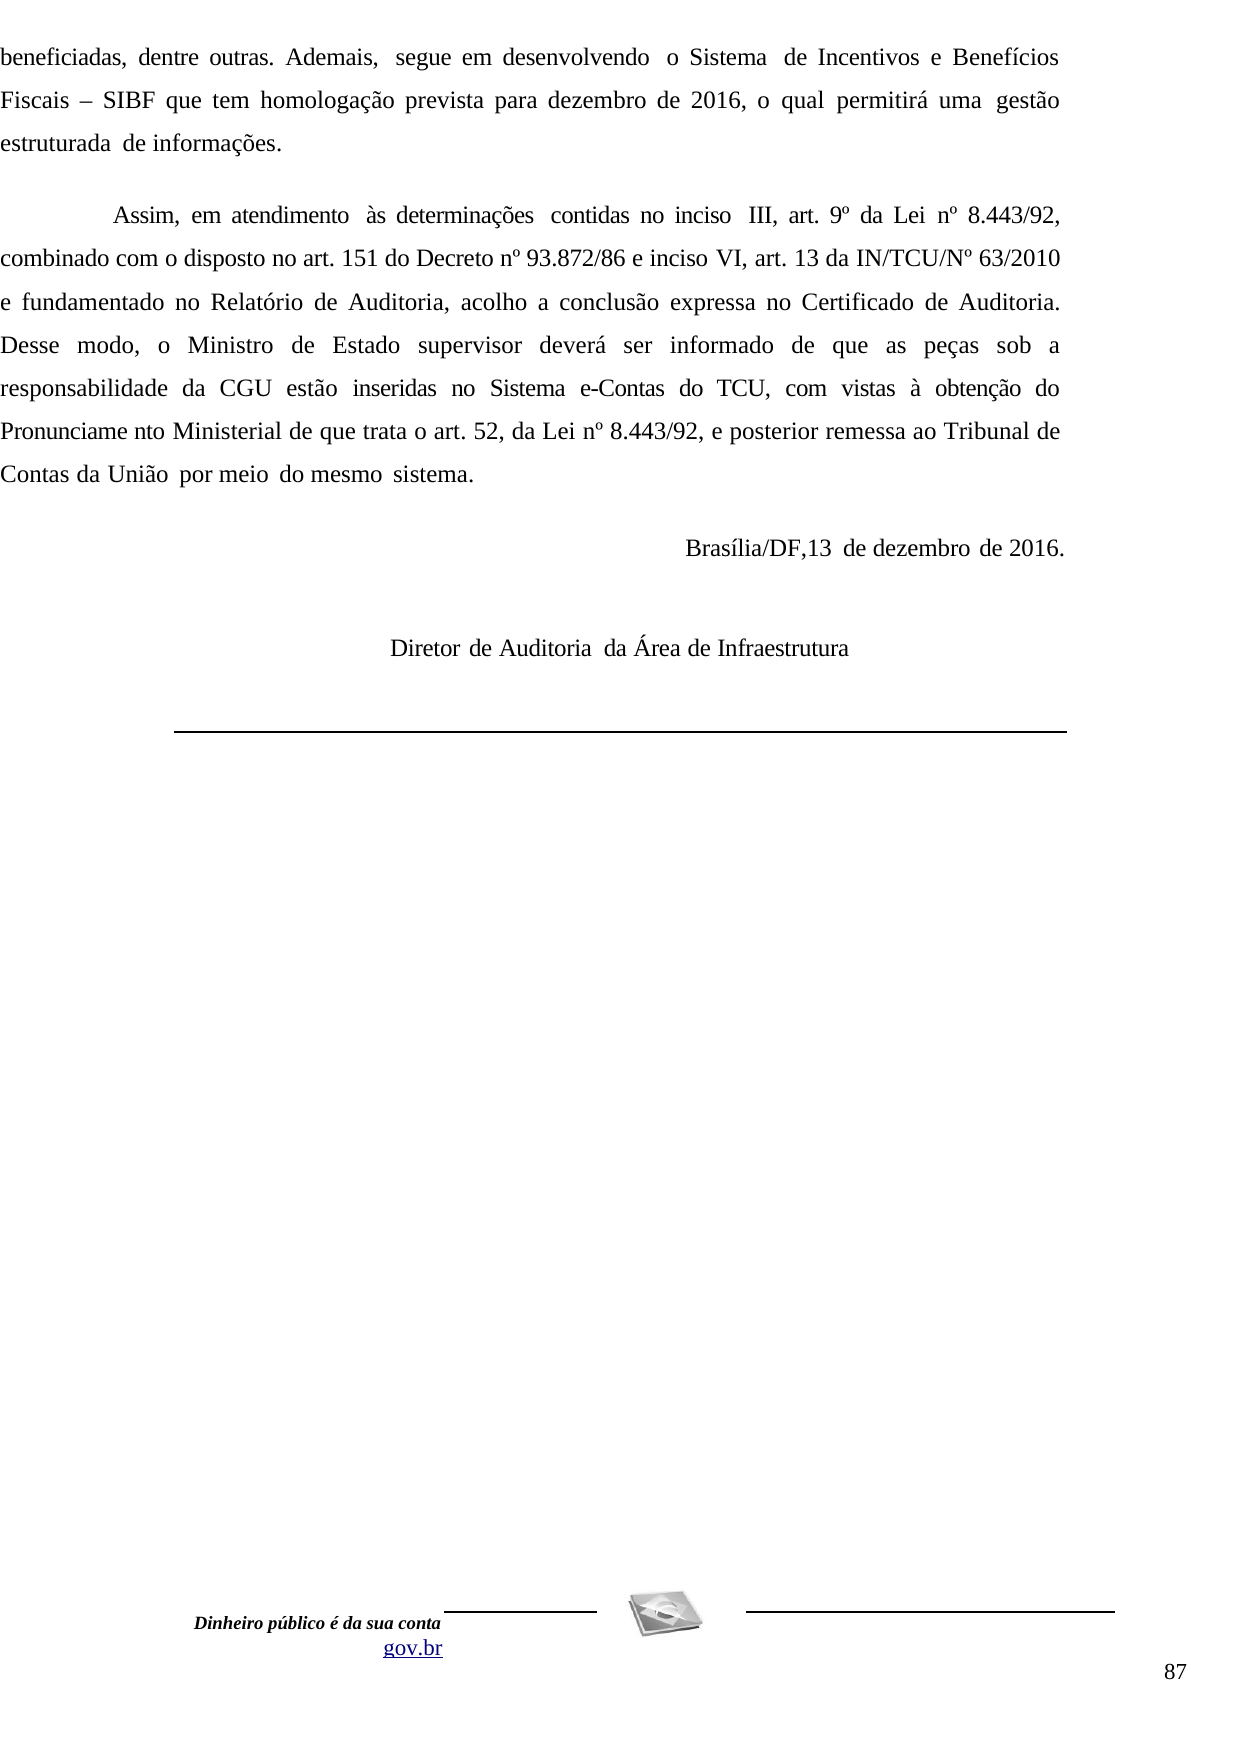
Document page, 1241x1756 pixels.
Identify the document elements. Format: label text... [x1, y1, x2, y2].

text Brasília/DF,13 de dezembro de 2016. [685, 533, 1241, 561]
text beneficiadas, dentre outras. Ademais, segue em desenvolvendo o Sistema de Incentivos e Benefícios Fiscais – SIBF que tem homologação prevista para dezembro de 2016, o qual permitirá uma gestão estruturada de informações. [0, 42, 1059, 157]
text Assim, em atendimento às determinações contidas no inciso III, art. 9º da Lei nº 8.443/92, combinado com o disposto no art. 151 do Decreto nº 93.872/86 e inciso VI, art. 13 da IN/TCU/Nº 63/2010 e fundamentado no Relatório de Auditoria, acolho a conclusão expressa no Certificado de Auditoria. Desse modo, o Ministro de Estado supervisor deverá ser informado de que as peças sob a responsabilidade da CGU estão inseridas no Sistema e-Contas do TCU, com vistas à obtenção do Pronunciame nto Ministerial de que trata o art. 52, da Lei nº 8.443/92, e posterior remessa ao Tribunal de Contas da União por meio do mesmo sistema. [0, 200, 1061, 488]
text Diretor de Auditoria da Área de Infraestrutura [174, 633, 1065, 661]
